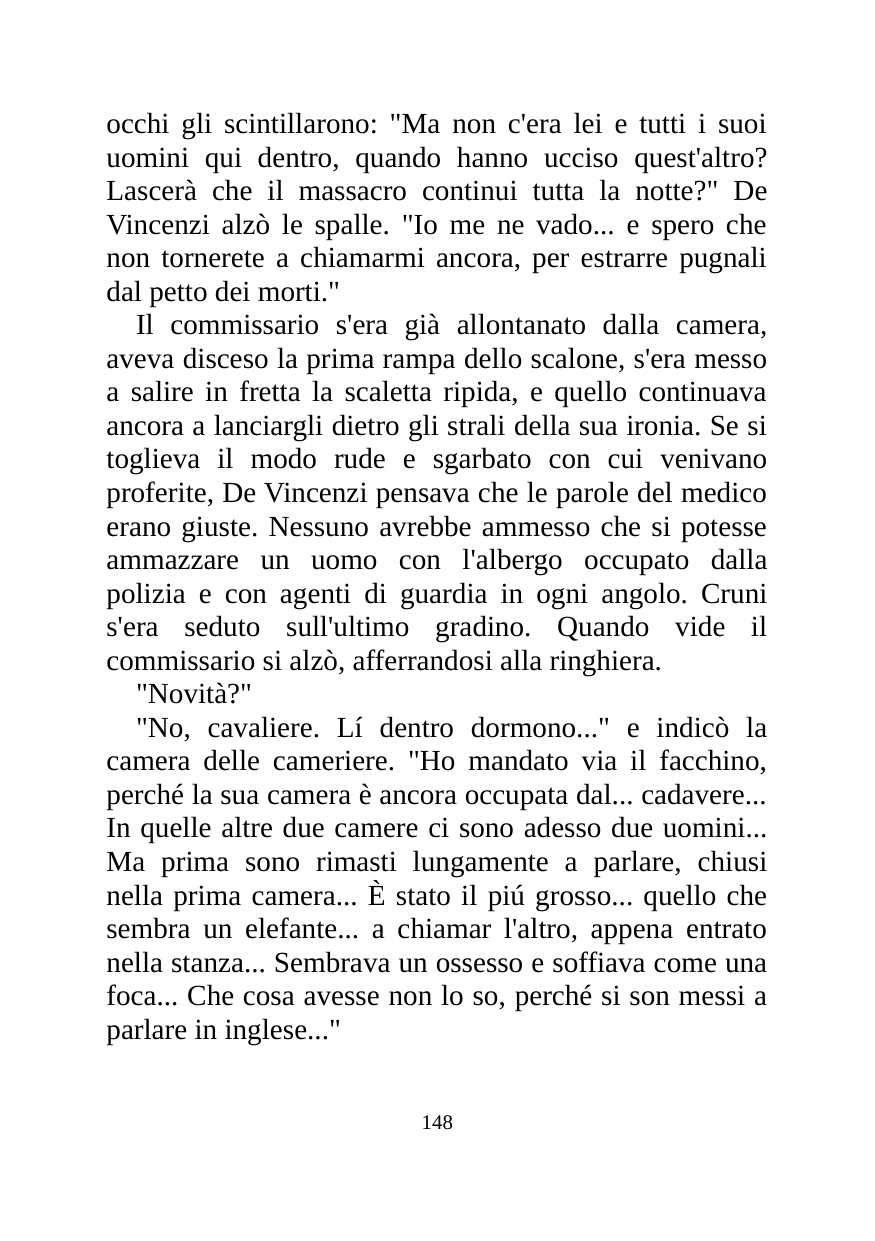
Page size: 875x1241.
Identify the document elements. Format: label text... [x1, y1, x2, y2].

text "Novità?" [106, 676, 768, 710]
text occhi gli scintillarono: "Ma non c'era lei e tutti i suoi uomini qui dentro, quando hanno ucciso quest'altro? Lascerà che il massacro continui tutta la notte?" De Vincenzi alzò le spalle. "Io me ne vado... e spero che non tornerete a chiamarmi ancora, per estrarre pugnali dal petto dei morti." [106, 106, 768, 307]
text "No, cavaliere. Lí dentro dormono..." e indicò la camera delle cameriere. "Ho mandato via il facchino, perché la sua camera è ancora occupata dal... cadavere... In quelle altre due camere ci sono adesso due uomini... Ma prima sono rimasti lungamente a parlare, chiusi nella prima camera... È stato il piú grosso... quello che sembra un elefante... a chiamar l'altro, appena entrato nella stanza... Sembrava un ossesso e soffiava come una foca... Che cosa avesse non lo so, perché si son messi a parlare in inglese..." [106, 710, 768, 1045]
text Il commissario s'era già allontanato dalla camera, aveva disceso la prima rampa dello scalone, s'era messo a salire in fretta la scaletta ripida, e quello continuava ancora a lanciargli dietro gli strali della sua ironia. Se si toglieva il modo rude e sgarbato con cui venivano proferite, De Vincenzi pensava che le parole del medico erano giuste. Nessuno avrebbe ammesso che si potesse ammazzare un uomo con l'albergo occupato dalla polizia e con agenti di guardia in ogni angolo. Cruni s'era seduto sull'ultimo gradino. Quando vide il commissario si alzò, afferrandosi alla ringhiera. [106, 307, 768, 676]
